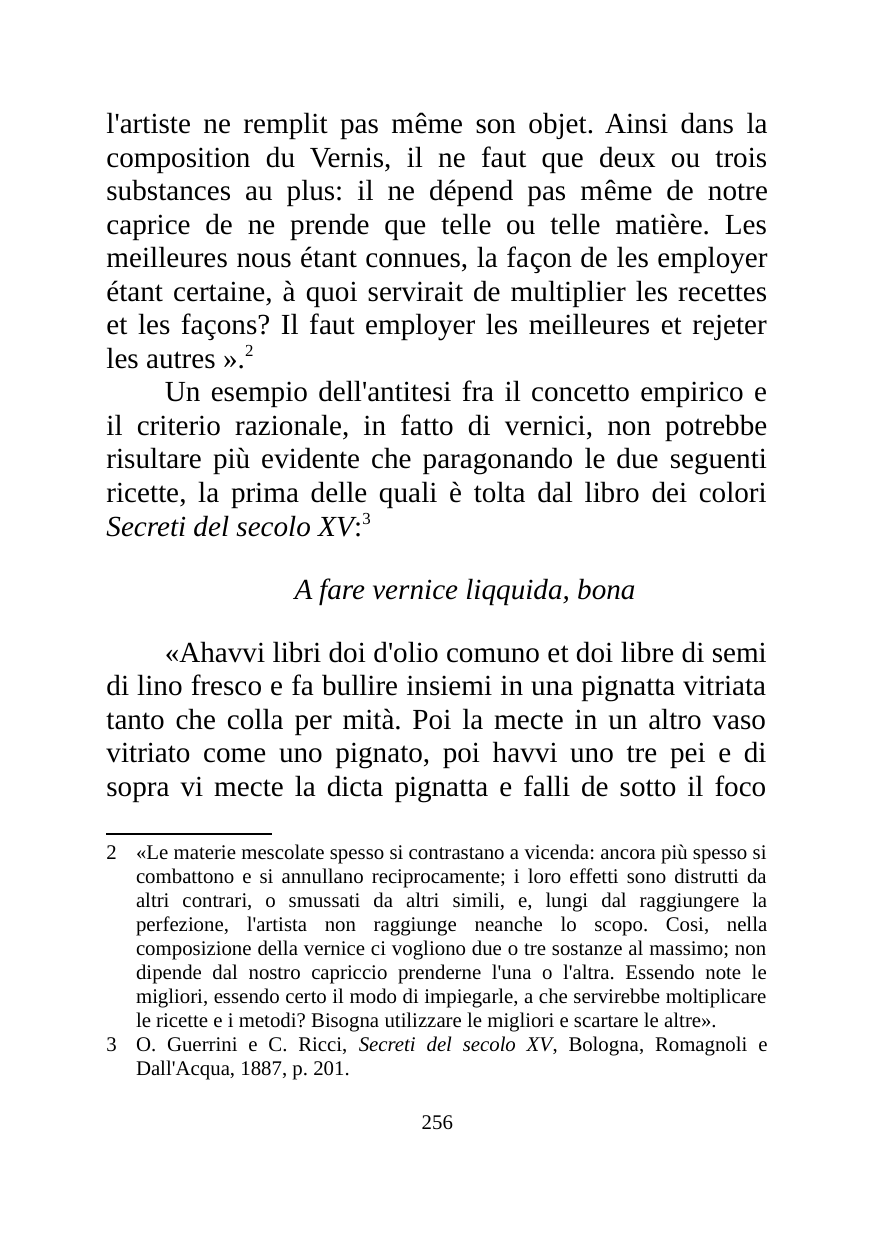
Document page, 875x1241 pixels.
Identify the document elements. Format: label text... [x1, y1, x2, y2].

text A fare vernice liqquida, bona [106, 572, 768, 605]
text l'artiste ne remplit pas même son objet. Ainsi dans la composition du Vernis, il ne faut que deux ou trois substances au plus: il ne dépend pas même de notre caprice de ne prende que telle ou telle matière. Les meilleures nous étant connues, la façon de les employer étant certaine, à quoi servirait de multiplier les recettes et les façons? Il faut employer les meilleures et rejeter les autres ». [106, 106, 768, 374]
text «Ahavvi libri doi d'olio comuno et doi libre di semi di lino fresco e fa bullire insiemi in una pignatta vitriata tanto che colla per mità. Poi la mecte in un altro vaso vitriato come uno pignato, poi havvi uno tre pei e di sopra vi mecte la dicta pignatta e falli de sotto il foco [106, 635, 768, 802]
text «Le materie mescolate spesso si contrastano a vicenda: ancora più spesso si combattono e si annullano reciprocamente; i loro effetti sono distrutti da altri contrari, o smussati da altri simili, e, lungi dal raggiungere la perfezione, l'artista non raggiunge neanche lo scopo. Cosi, nella composizione della vernice ci vogliono due o tre sostanze al massimo; non dipende dal nostro capriccio prenderne l'una o l'altra. Essendo note le migliori, essendo certo il modo di impiegarle, a che servirebbe moltiplicare le ricette e i metodi? Bisogna utilizzare le migliori e scartare le altre». [106, 840, 768, 1032]
text Un esempio dell'antitesi fra il concetto empirico e il criterio razionale, in fatto di vernici, non potrebbe risultare più evidente che paragonando le due seguenti ricette, la prima delle quali è tolta dal libro dei colori Secreti del secolo XV: [106, 374, 768, 542]
text O. Guerrini e C. Ricci, Secreti del secolo XV, Bologna, Romagnoli e Dall'Acqua, 1887, p. 201. [106, 1032, 768, 1080]
